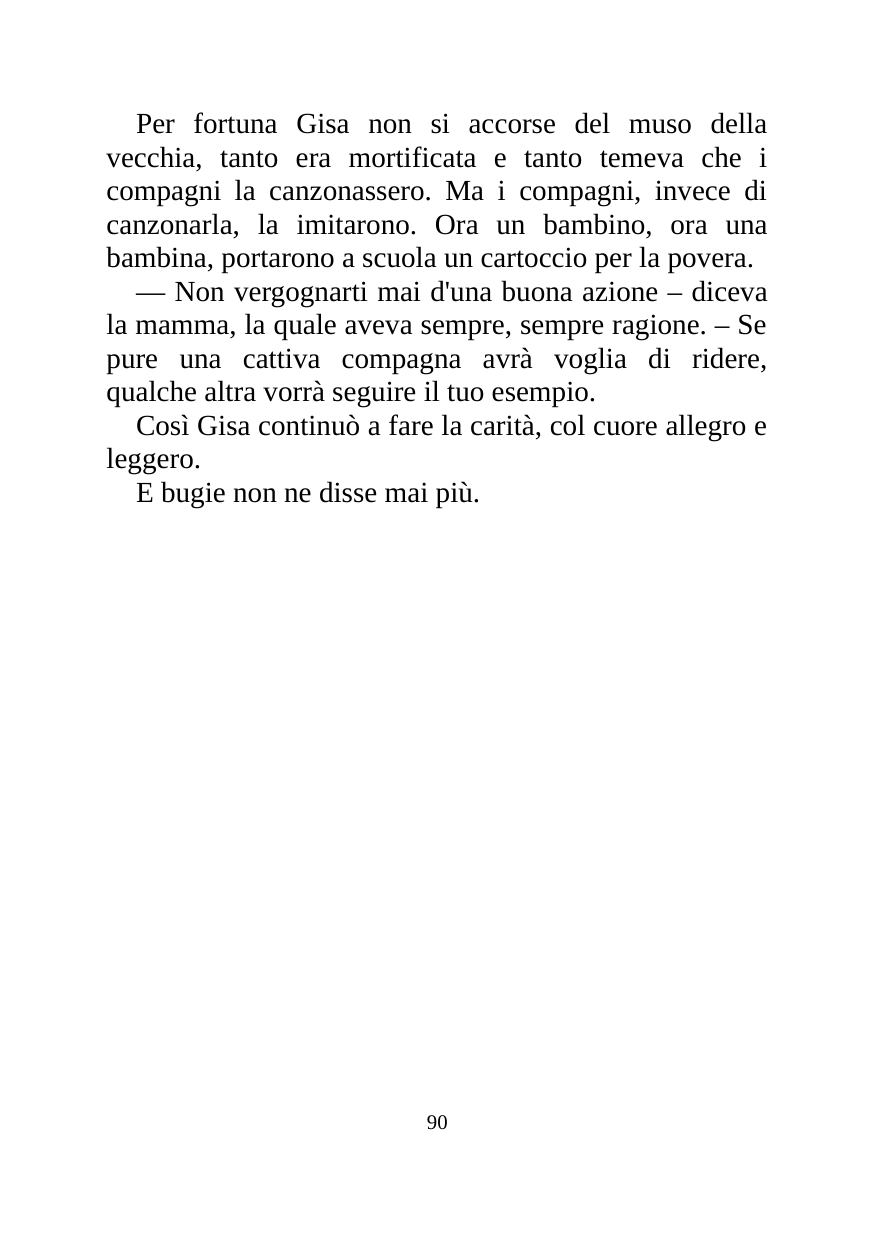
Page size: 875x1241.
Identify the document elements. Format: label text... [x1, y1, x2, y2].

text E bugie non ne disse mai più. [106, 475, 768, 509]
text — Non vergognarti mai d'una buona azione – diceva la mamma, la quale aveva sempre, sempre ragione. – Se pure una cattiva compagna avrà voglia di ridere, qualche altra vorrà seguire il tuo esempio. [106, 274, 768, 408]
text Così Gisa continuò a fare la carità, col cuore allegro e leggero. [106, 408, 768, 475]
text Per fortuna Gisa non si accorse del muso della vecchia, tanto era mortificata e tanto temeva che i compagni la canzonassero. Ma i compagni, invece di canzonarla, la imitarono. Ora un bambino, ora una bambina, portarono a scuola un cartoccio per la povera. [106, 106, 768, 274]
